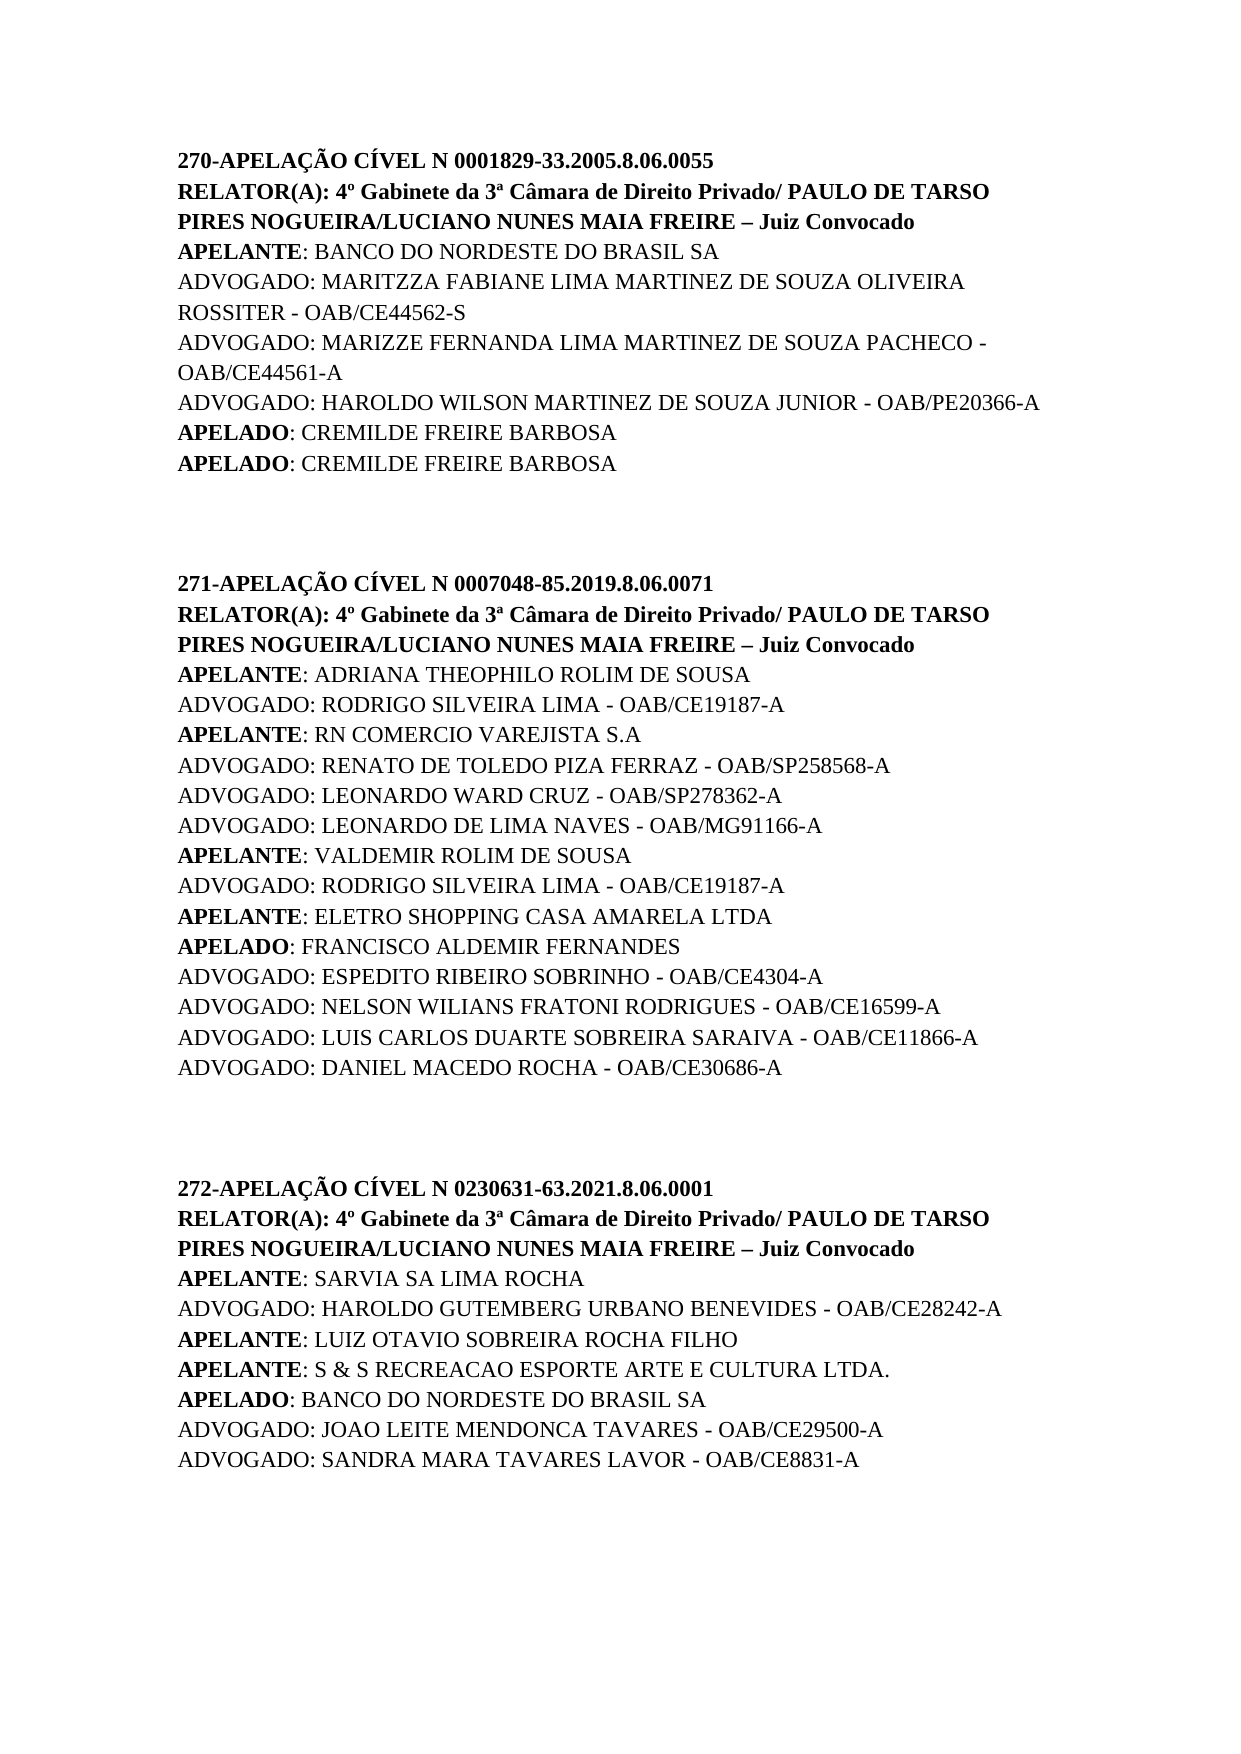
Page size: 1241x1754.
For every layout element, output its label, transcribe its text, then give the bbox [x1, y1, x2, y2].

text 270-APELAÇÃO CÍVEL N 0001829-33.2005.8.06.0055 RELATOR(A): 4º Gabinete da 3ª Câmara de Direito Privado/ PAULO DE TARSO PIRES NOGUEIRA/LUCIANO NUNES MAIA FREIRE – Juiz Convocado APELANTE: BANCO DO NORDESTE DO BRASIL SA ADVOGADO: MARITZZA FABIANE LIMA MARTINEZ DE SOUZA OLIVEIRA ROSSITER - OAB/CE44562-S ADVOGADO: MARIZZE FERNANDA LIMA MARTINEZ DE SOUZA PACHECO - OAB/CE44561-A ADVOGADO: HAROLDO WILSON MARTINEZ DE SOUZA JUNIOR - OAB/PE20366-A APELADO: CREMILDE FREIRE BARBOSA APELADO: CREMILDE FREIRE BARBOSA 271-APELAÇÃO CÍVEL N 0007048-85.2019.8.06.0071 RELATOR(A): 4º Gabinete da 3ª Câmara de Direito Privado/ PAULO DE TARSO PIRES NOGUEIRA/LUCIANO NUNES MAIA FREIRE – Juiz Convocado APELANTE: ADRIANA THEOPHILO ROLIM DE SOUSA ADVOGADO: RODRIGO SILVEIRA LIMA - OAB/CE19187-A APELANTE: RN COMERCIO VAREJISTA S.A ADVOGADO: RENATO DE TOLEDO PIZA FERRAZ - OAB/SP258568-A ADVOGADO: LEONARDO WARD CRUZ - OAB/SP278362-A ADVOGADO: LEONARDO DE LIMA NAVES - OAB/MG91166-A APELANTE: VALDEMIR ROLIM DE SOUSA ADVOGADO: RODRIGO SILVEIRA LIMA - OAB/CE19187-A APELANTE: ELETRO SHOPPING CASA AMARELA LTDA APELADO: FRANCISCO ALDEMIR FERNANDES ADVOGADO: ESPEDITO RIBEIRO SOBRINHO - OAB/CE4304-A ADVOGADO: NELSON WILIANS FRATONI RODRIGUES - OAB/CE16599-A ADVOGADO: LUIS CARLOS DUARTE SOBREIRA SARAIVA - OAB/CE11866-A ADVOGADO: DANIEL MACEDO ROCHA - OAB/CE30686-A 272-APELAÇÃO CÍVEL N 0230631-63.2021.8.06.0001 RELATOR(A): 4º Gabinete da 3ª Câmara de Direito Privado/ PAULO DE TARSO PIRES NOGUEIRA/LUCIANO NUNES MAIA FREIRE – Juiz Convocado APELANTE: SARVIA SA LIMA ROCHA ADVOGADO: HAROLDO GUTEMBERG URBANO BENEVIDES - OAB/CE28242-A APELANTE: LUIZ OTAVIO SOBREIRA ROCHA FILHO APELANTE: S & S RECREACAO ESPORTE ARTE E CULTURA LTDA. APELADO: BANCO DO NORDESTE DO BRASIL SA ADVOGADO: JOAO LEITE MENDONCA TAVARES - OAB/CE29500-A ADVOGADO: SANDRA MARA TAVARES LAVOR - OAB/CE8831-A [177, 148, 1063, 1594]
